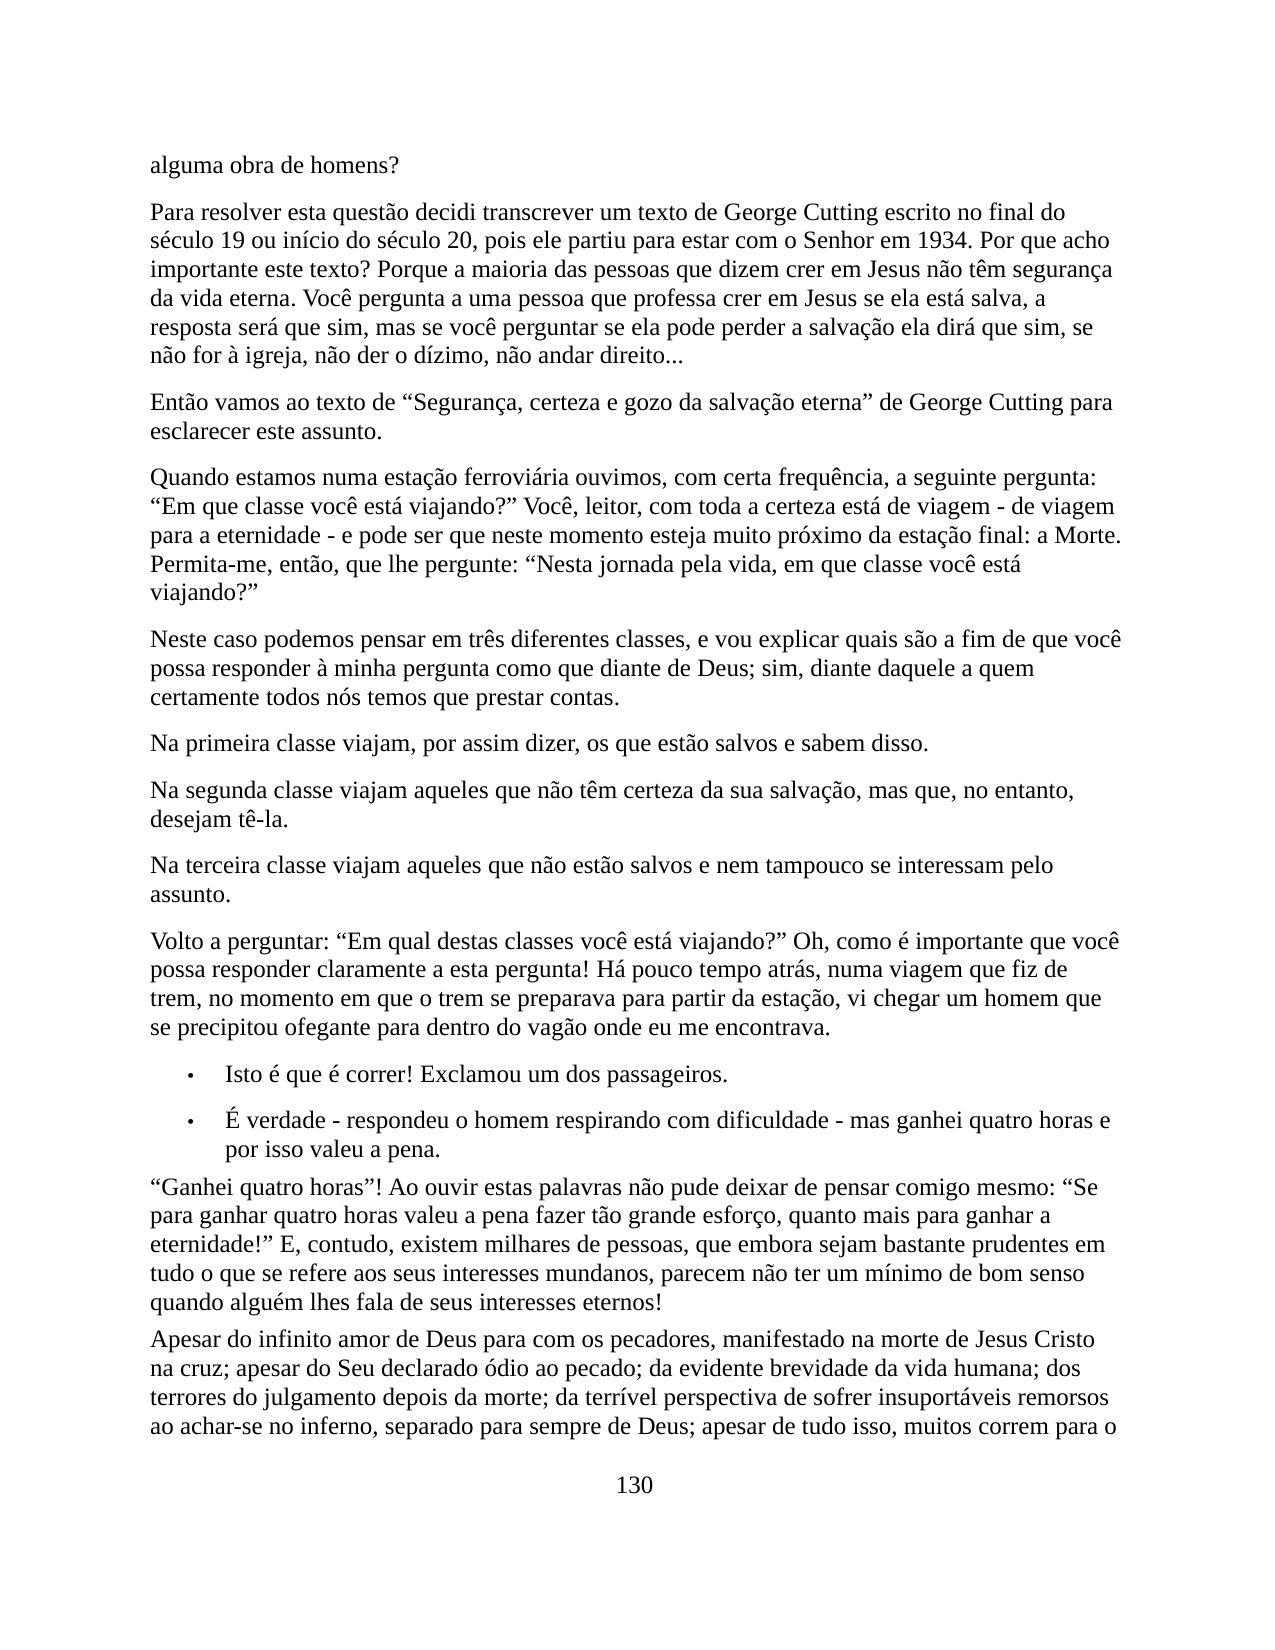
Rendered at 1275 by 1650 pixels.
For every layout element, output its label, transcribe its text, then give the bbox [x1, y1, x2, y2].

text Volto a perguntar: “Em qual destas classes você está viajando?” Oh, como é importante que você possa responder claramente a esta pergunta! Há pouco tempo atrás, numa viagem que fiz de trem, no momento em que o trem se preparava para partir da estação, vi chegar um homem que se precipitou ofegante para dentro do vagão onde eu me encontrava. [150, 926, 1125, 1041]
text Para resolver esta questão decidi transcrever um texto de George Cutting escrito no final do século 19 ou início do século 20, pois ele partiu para estar com o Senhor em 1934. Por que acho importante este texto? Porque a maioria das pessoas que dizem crer em Jesus não têm segurança da vida eterna. Você pergunta a uma pessoa que professa crer em Jesus se ela está salva, a resposta será que sim, mas se você perguntar se ela pode perder a salvação ela dirá que sim, se não for à igreja, não der o dízimo, não andar direito... [150, 197, 1125, 369]
text Neste caso podemos pensar em três diferentes classes, e vou explicar quais são a fim de que você possa responder à minha pergunta como que diante de Deus; sim, diante daquele a quem certamente todos nós temos que prestar contas. [150, 624, 1125, 710]
text alguma obra de homens? [150, 150, 1125, 179]
text Quando estamos numa estação ferroviária ouvimos, com certa frequência, a seguinte pergunta: “Em que classe você está viajando?” Você, leitor, com toda a certeza está de viagem - de viagem para a eternidade - e pode ser que neste momento esteja muito próximo da estação final: a Morte. Permita-me, então, que lhe pergunte: “Nesta jornada pela vida, em que classe você está viajando?” [150, 462, 1125, 606]
text Na terceira classe viajam aqueles que não estão salvos e nem tampouco se interessam pelo assunto. [150, 850, 1125, 908]
text Na primeira classe viajam, por assim dizer, os que estão salvos e sabem disso. [150, 728, 1125, 757]
text Na segunda classe viajam aqueles que não têm certeza da sua salvação, mas que, no entanto, desejam tê-la. [150, 775, 1125, 832]
list É verdade - respondeu o homem respirando com dificuldade - mas ganhei quatro horas e por isso valeu a pena. [187, 1105, 1125, 1163]
text Apesar do infinito amor de Deus para com os pecadores, manifestado na morte de Jesus Cristo na cruz; apesar do Seu declarado ódio ao pecado; da evidente brevidade da vida humana; dos terrores do julgamento depois da morte; da terrível perspectiva de sofrer insuportáveis remorsos ao achar-se no inferno, separado para sempre de Deus; apesar de tudo isso, muitos correm para o [150, 1324, 1125, 1439]
text “Ganhei quatro horas”! Ao ouvir estas palavras não pude deixar de pensar comigo mesmo: “Se para ganhar quatro horas valeu a pena fazer tão grande esforço, quanto mais para ganhar a eternidade!” E, contudo, existem milhares de pessoas, que embora sejam bastante prudentes em tudo o que se refere aos seus interesses mundanos, parecem não ter um mínimo de bom senso quando alguém lhes fala de seus interesses eternos! [150, 1172, 1125, 1316]
list Isto é que é correr! Exclamou um dos passageiros. [187, 1059, 1125, 1087]
text Então vamos ao texto de “Segurança, certeza e gozo da salvação eterna” de George Cutting para esclarecer este assunto. [150, 387, 1125, 444]
